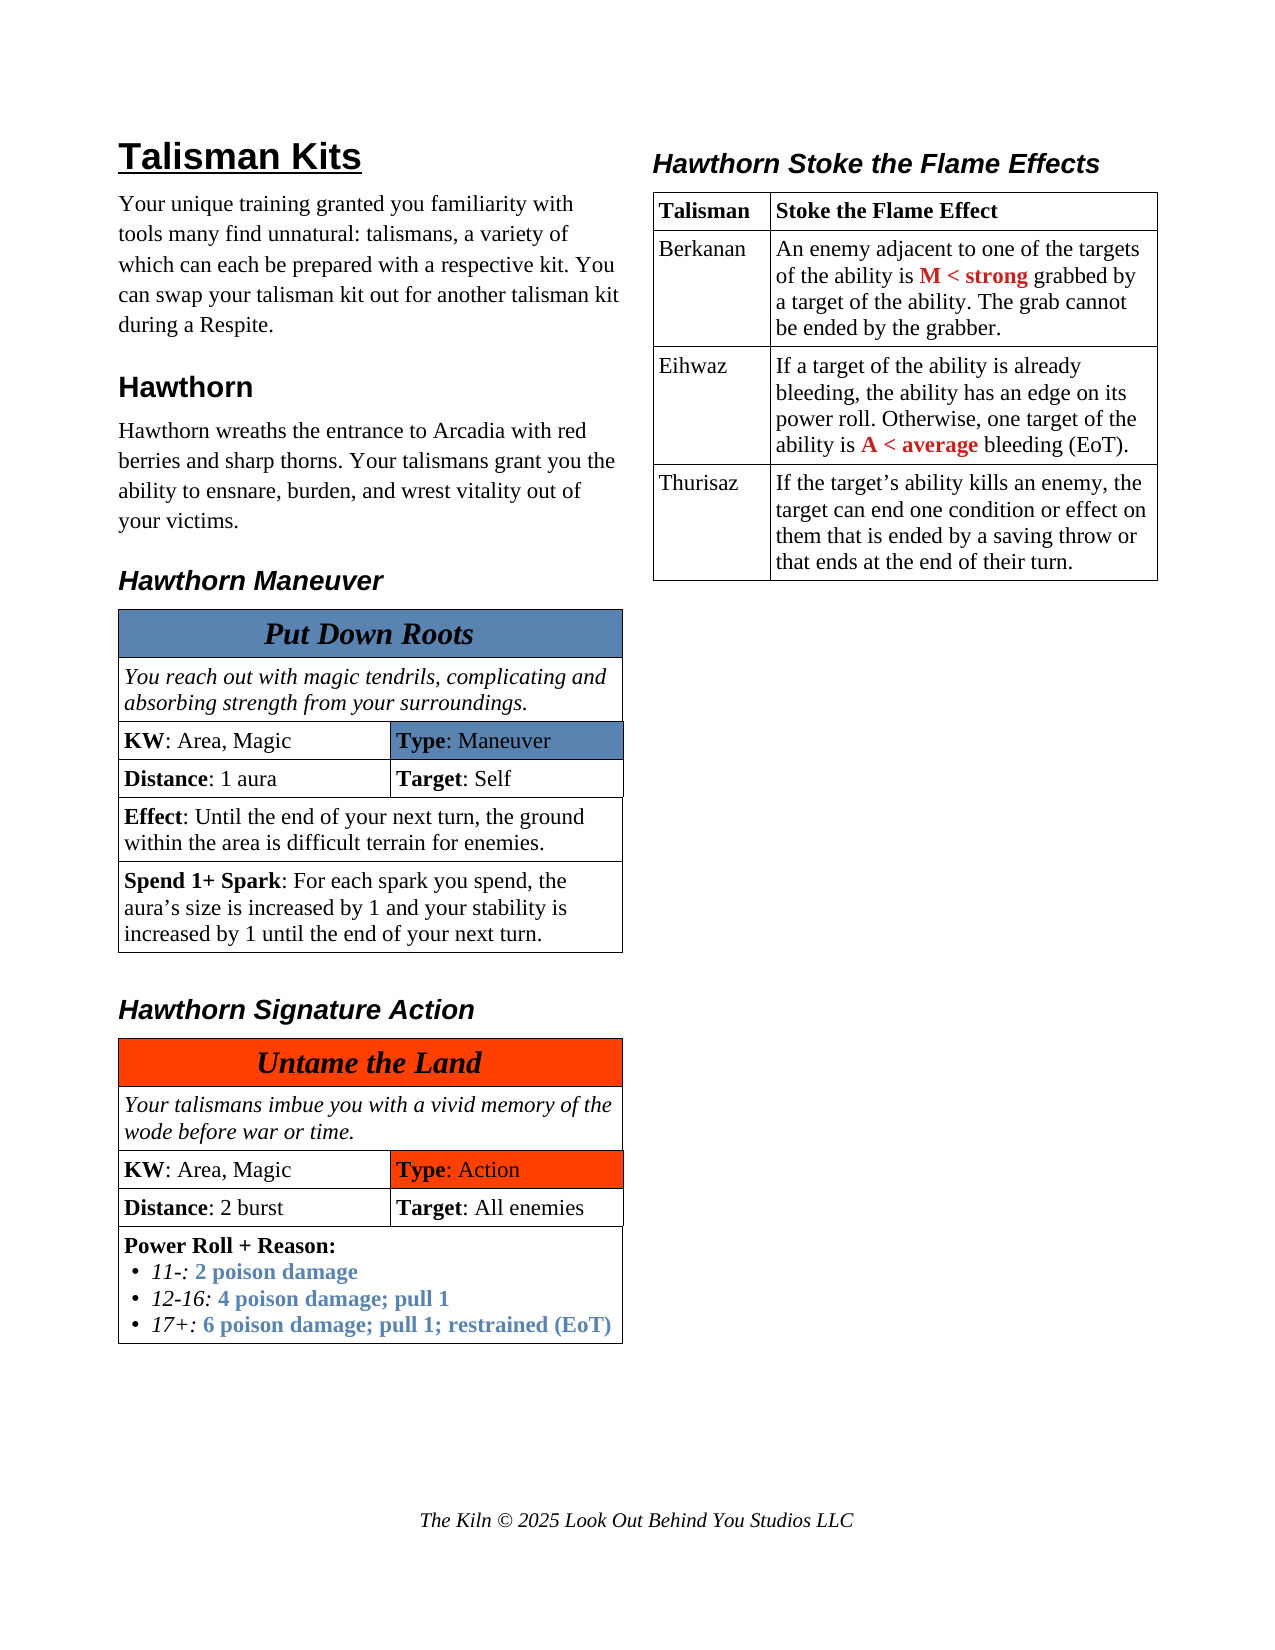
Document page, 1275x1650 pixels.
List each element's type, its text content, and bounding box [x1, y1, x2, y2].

table_cell If a target of the ability is already bleeding, the ability has an edge on its power roll. Otherwise, one target of the ability is A < average bleeding (EoT). [771, 347, 1157, 464]
table_cell Target: All enemies [391, 1189, 623, 1226]
table_cell You reach out with magic tendrils, complicating and absorbing strength from your surroundings. [119, 658, 622, 721]
table_header Untame the Land [119, 1039, 622, 1086]
subtitle Hawthorn Signature Action [118, 994, 622, 1026]
subtitle Hawthorn Stoke the Flame Effects [652, 147, 1157, 179]
table_header Type: Maneuver [391, 722, 623, 759]
table_cell Spend 1+ Spark: For each spark you spend, the aura’s size is increased by 1 and your stability is increased by 1 until the end of your next turn. [119, 862, 622, 952]
table_cell Berkanan [654, 231, 770, 346]
table_cell An enemy adjacent to one of the targets of the ability is M < strong grabbed by a target of the ability. The grab cannot be ended by the grabber. [771, 231, 1157, 346]
subtitle Talisman Kits [118, 134, 622, 177]
text Hawthorn wreaths the entrance to Arcadia with red berries and sharp thorns. Your talismans grant you the ability to ensnare, burden, and wrest vitality out of your victims. [118, 417, 622, 534]
table_cell If the target’s ability kills an enemy, the target can end one condition or effect on them that is ended by a saving throw or that ends at the end of their turn. [771, 465, 1157, 580]
subtitle Hawthorn [118, 370, 622, 404]
table_cell Eihwaz [654, 347, 770, 464]
text Your unique training granted you familiarity with tools many find unnatural: talismans, a variety of which can each be prepared with a respective kit. You can swap your talisman kit out for another talisman kit during a Respite. [118, 190, 622, 337]
table_header Talisman [654, 193, 770, 230]
table_header Stoke the Flame Effect [771, 193, 1157, 230]
table_cell Distance: 2 burst [119, 1189, 390, 1226]
table_header Put Down Roots [119, 610, 622, 657]
table_header Effect: Until the end of your next turn, the ground within the area is difficult terrain for enemies. [119, 798, 622, 861]
subtitle Hawthorn Maneuver [118, 565, 622, 597]
table_cell Your talismans imbue you with a vivid memory of the wode before war or time. [119, 1087, 622, 1150]
table_header KW: Area, Magic [119, 1151, 390, 1188]
table_header Power Roll + Reason: 11-: 2 poison damage 12-16: 4 poison damage; pull 1 17+: 6 poison damage; pull 1; restrained (EoT) [119, 1227, 622, 1343]
table_cell Distance: 1 aura [119, 760, 390, 797]
table_cell Thurisaz [654, 465, 770, 580]
table_header Type: Action [391, 1151, 623, 1188]
table_cell Target: Self [391, 760, 623, 797]
table_header KW: Area, Magic [119, 722, 390, 759]
